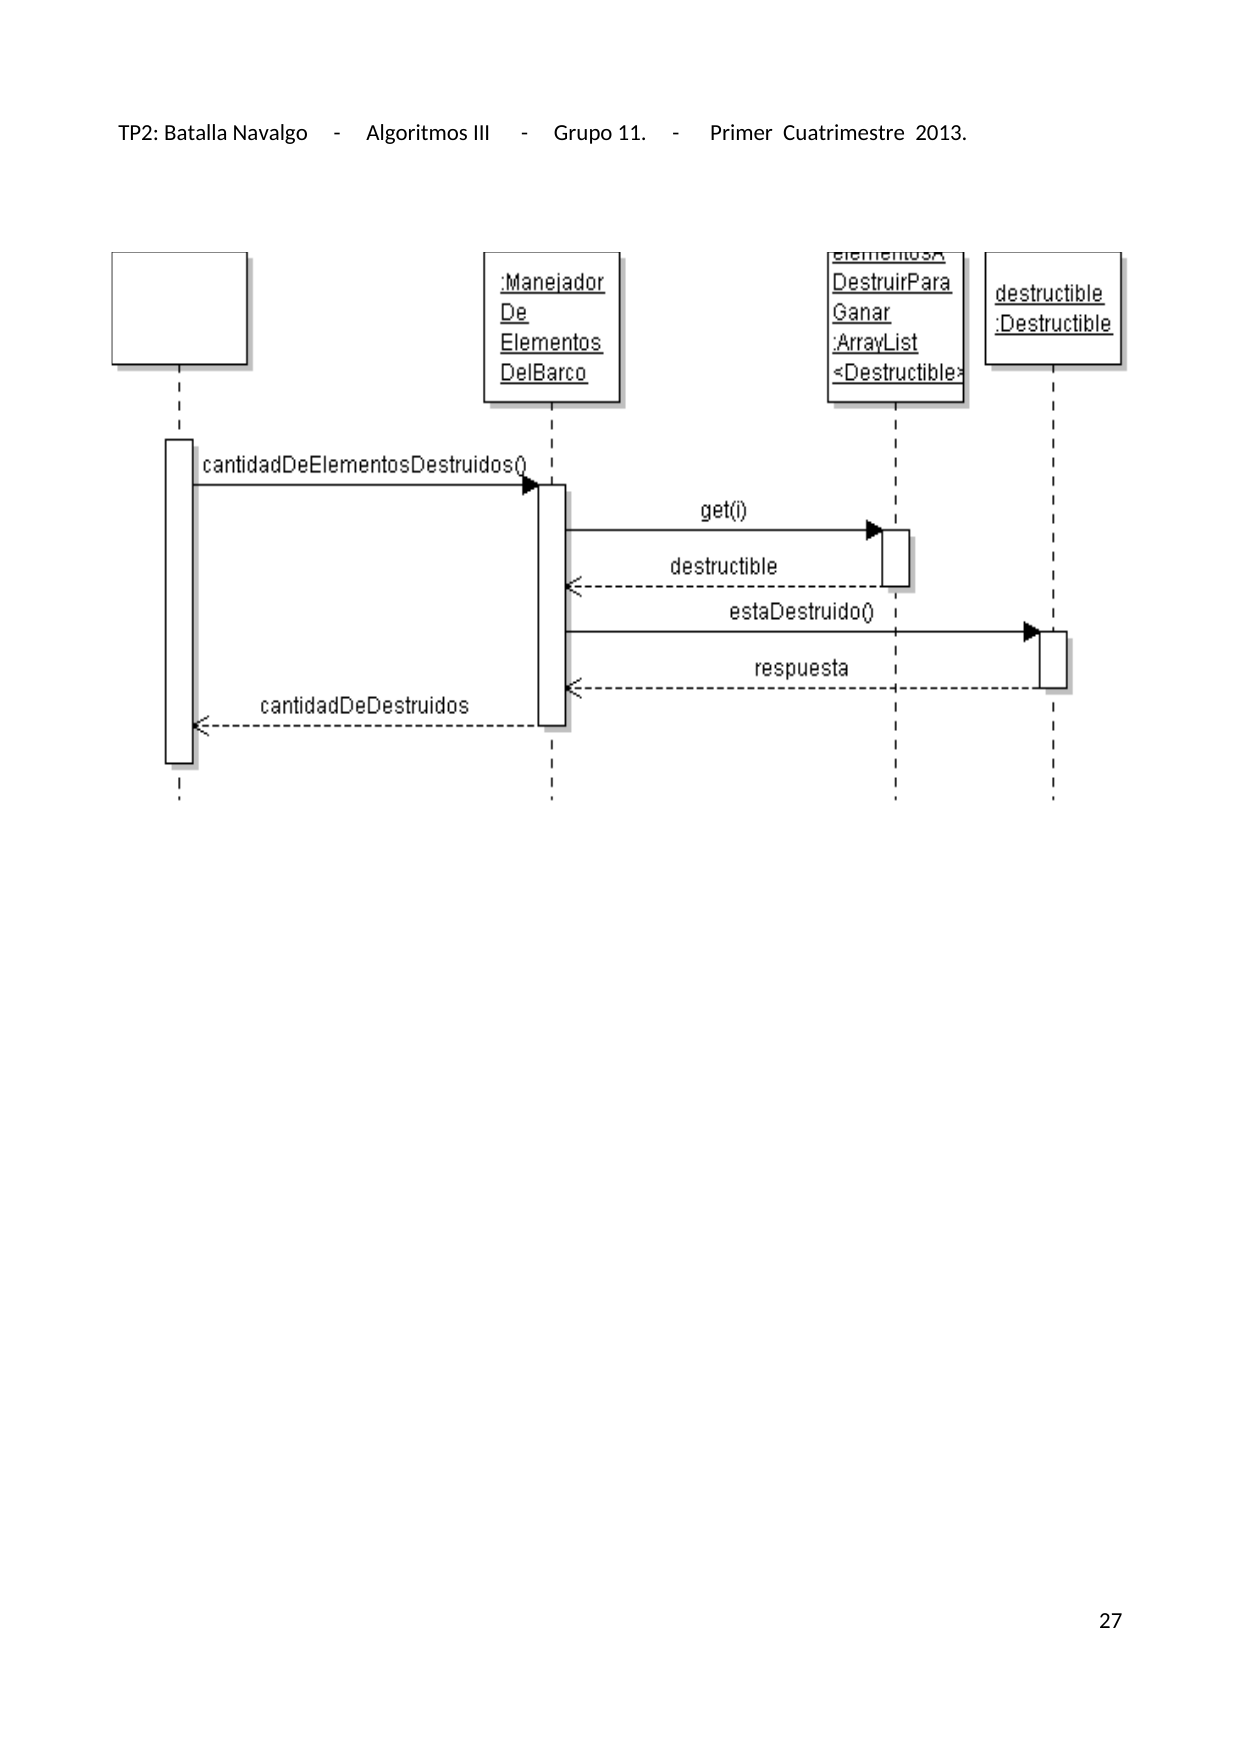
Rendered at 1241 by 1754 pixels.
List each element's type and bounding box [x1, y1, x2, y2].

picture [111, 252, 1129, 810]
